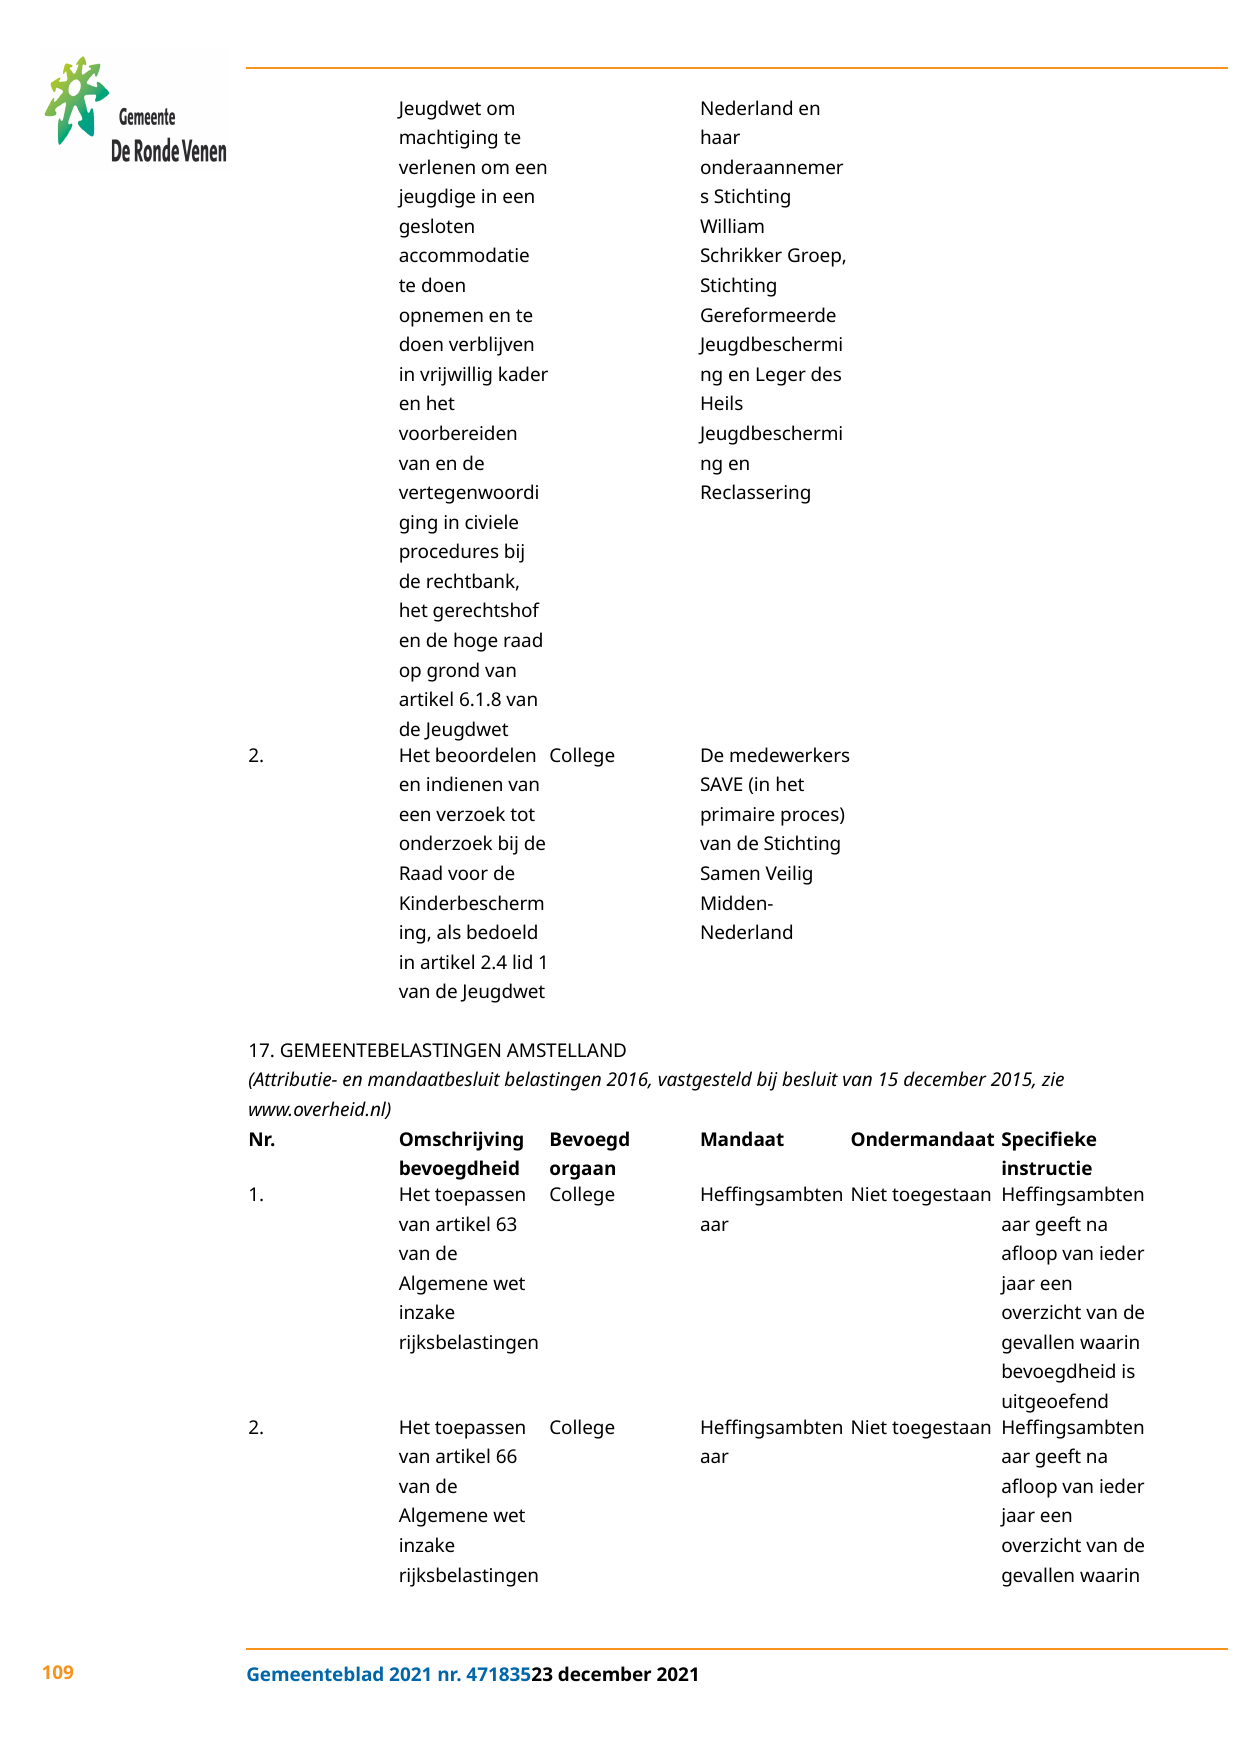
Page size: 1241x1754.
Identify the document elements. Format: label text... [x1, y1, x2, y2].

table_cell Niet toegestaan [850, 1414, 1001, 1588]
table_cell Het beoordelen en indienen van een verzoek tot onderzoek bij de Raad voor de Kinderbescherming, als bedoeld in artikel 2.4 lid 1 van de Jeugdwet [399, 742, 549, 1004]
table_cell Heffingsambtenaar [700, 1414, 850, 1588]
table_cell De medewerkers SAVE (in het primaire proces) van de Stichting Samen Veilig Midden-Nederland [700, 742, 850, 1004]
table_header Mandaat [700, 1126, 850, 1181]
table_cell Heffingsambtenaar geeft na afloop van ieder jaar een overzicht van de gevallen waarin [1001, 1414, 1152, 1588]
picture [41, 47, 231, 172]
table_header Bevoegd orgaan [549, 1126, 700, 1181]
table_header Ondermandaat [850, 1126, 1001, 1181]
table_cell [248, 95, 398, 742]
table_header Omschrijving bevoegdheid [399, 1126, 549, 1181]
table_cell Nederland en haar onderaannemers Stichting William Schrikker Groep, Stichting Gereformeerde Jeugdbescherming en Leger des Heils Jeugdbescherming en Reclassering [700, 95, 850, 742]
text (Attributie- en mandaatbesluit belastingen 2016, vastgesteld bij besluit van 15 december 2015, zie www.overheid.nl) [248, 1067, 1152, 1122]
text 17. GEMEENTEBELASTINGEN AMSTELLAND [248, 1037, 1152, 1063]
table_cell Heffingsambtenaar geeft na afloop van ieder jaar een overzicht van de gevallen waarin bevoegdheid is uitgeoefend [1001, 1181, 1152, 1414]
table_cell 2. [248, 1414, 398, 1588]
table_cell College [549, 1181, 700, 1414]
table_cell Het toepassen van artikel 63 van de Algemene wet inzake rijksbelastingen [399, 1181, 549, 1414]
table_cell [850, 742, 1001, 1004]
table_cell Niet toegestaan [850, 1181, 1001, 1414]
table_cell [1001, 742, 1152, 1004]
table_header Nr. [248, 1126, 398, 1181]
table_cell College [549, 1414, 700, 1588]
table_cell [549, 95, 700, 742]
table_cell 1. [248, 1181, 398, 1414]
table_cell Het toepassen van artikel 66 van de Algemene wet inzake rijksbelastingen [399, 1414, 549, 1588]
table_cell College [549, 742, 700, 1004]
table_cell 2. [248, 742, 398, 1004]
table_cell Heffingsambtenaar [700, 1181, 850, 1414]
table_cell [850, 95, 1001, 742]
table_header Specifieke instructie [1001, 1126, 1152, 1181]
table_cell [1001, 95, 1152, 742]
table_cell Jeugdwet om machtiging te verlenen om een jeugdige in een gesloten accommodatie te doen opnemen en te doen verblijven in vrijwillig kader en het voorbereiden van en de vertegenwoordiging in civiele procedures bij de rechtbank, het gerechtshof en de hoge raad op grond van artikel 6.1.8 van de Jeugdwet [399, 95, 549, 742]
